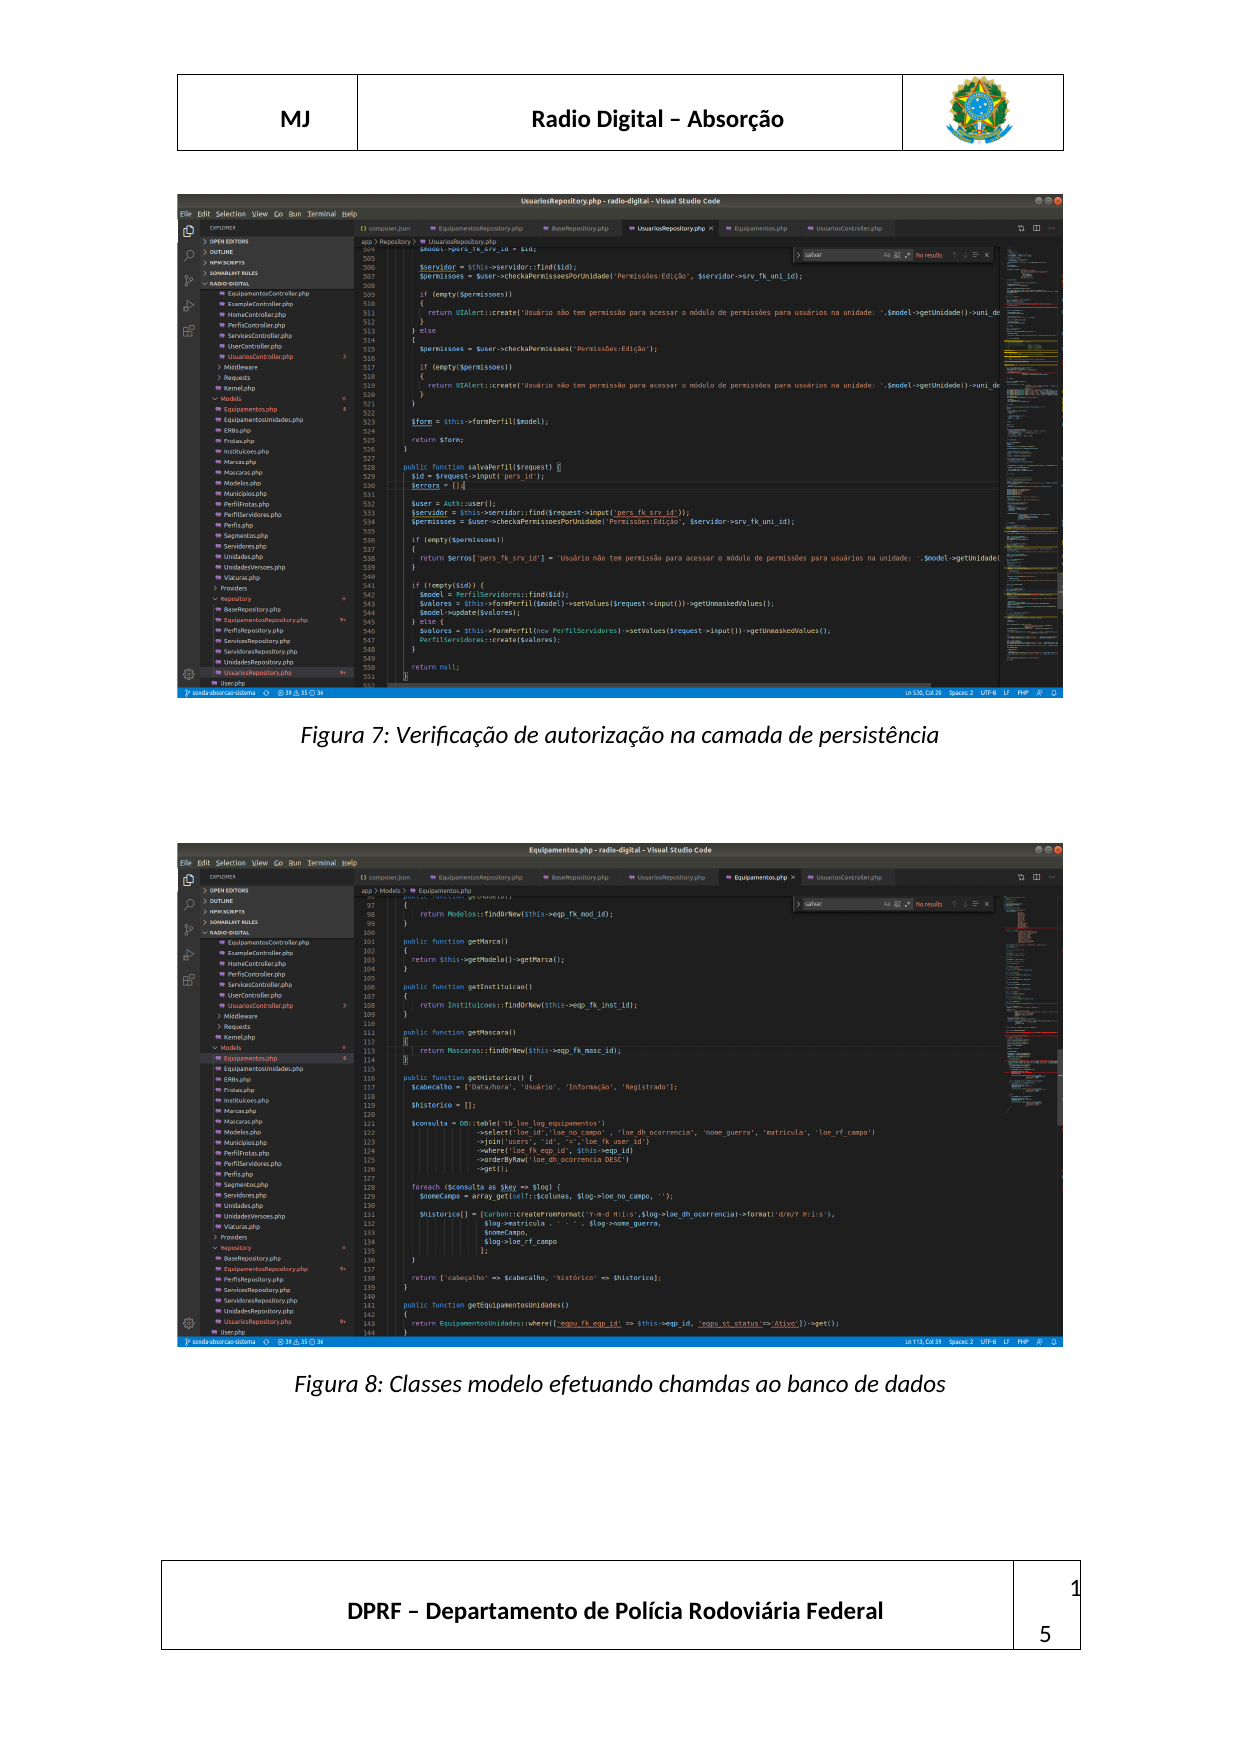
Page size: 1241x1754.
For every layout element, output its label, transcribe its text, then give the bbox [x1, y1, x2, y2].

picture [177, 843, 1063, 1347]
text Figura 8: Classes modelo efetuando chamdas ao banco de dados [177, 1347, 1063, 1399]
picture [944, 75, 1020, 149]
picture [177, 194, 1063, 698]
text Figura 7: Verificação de autorização na camada de persistência [177, 698, 1063, 749]
